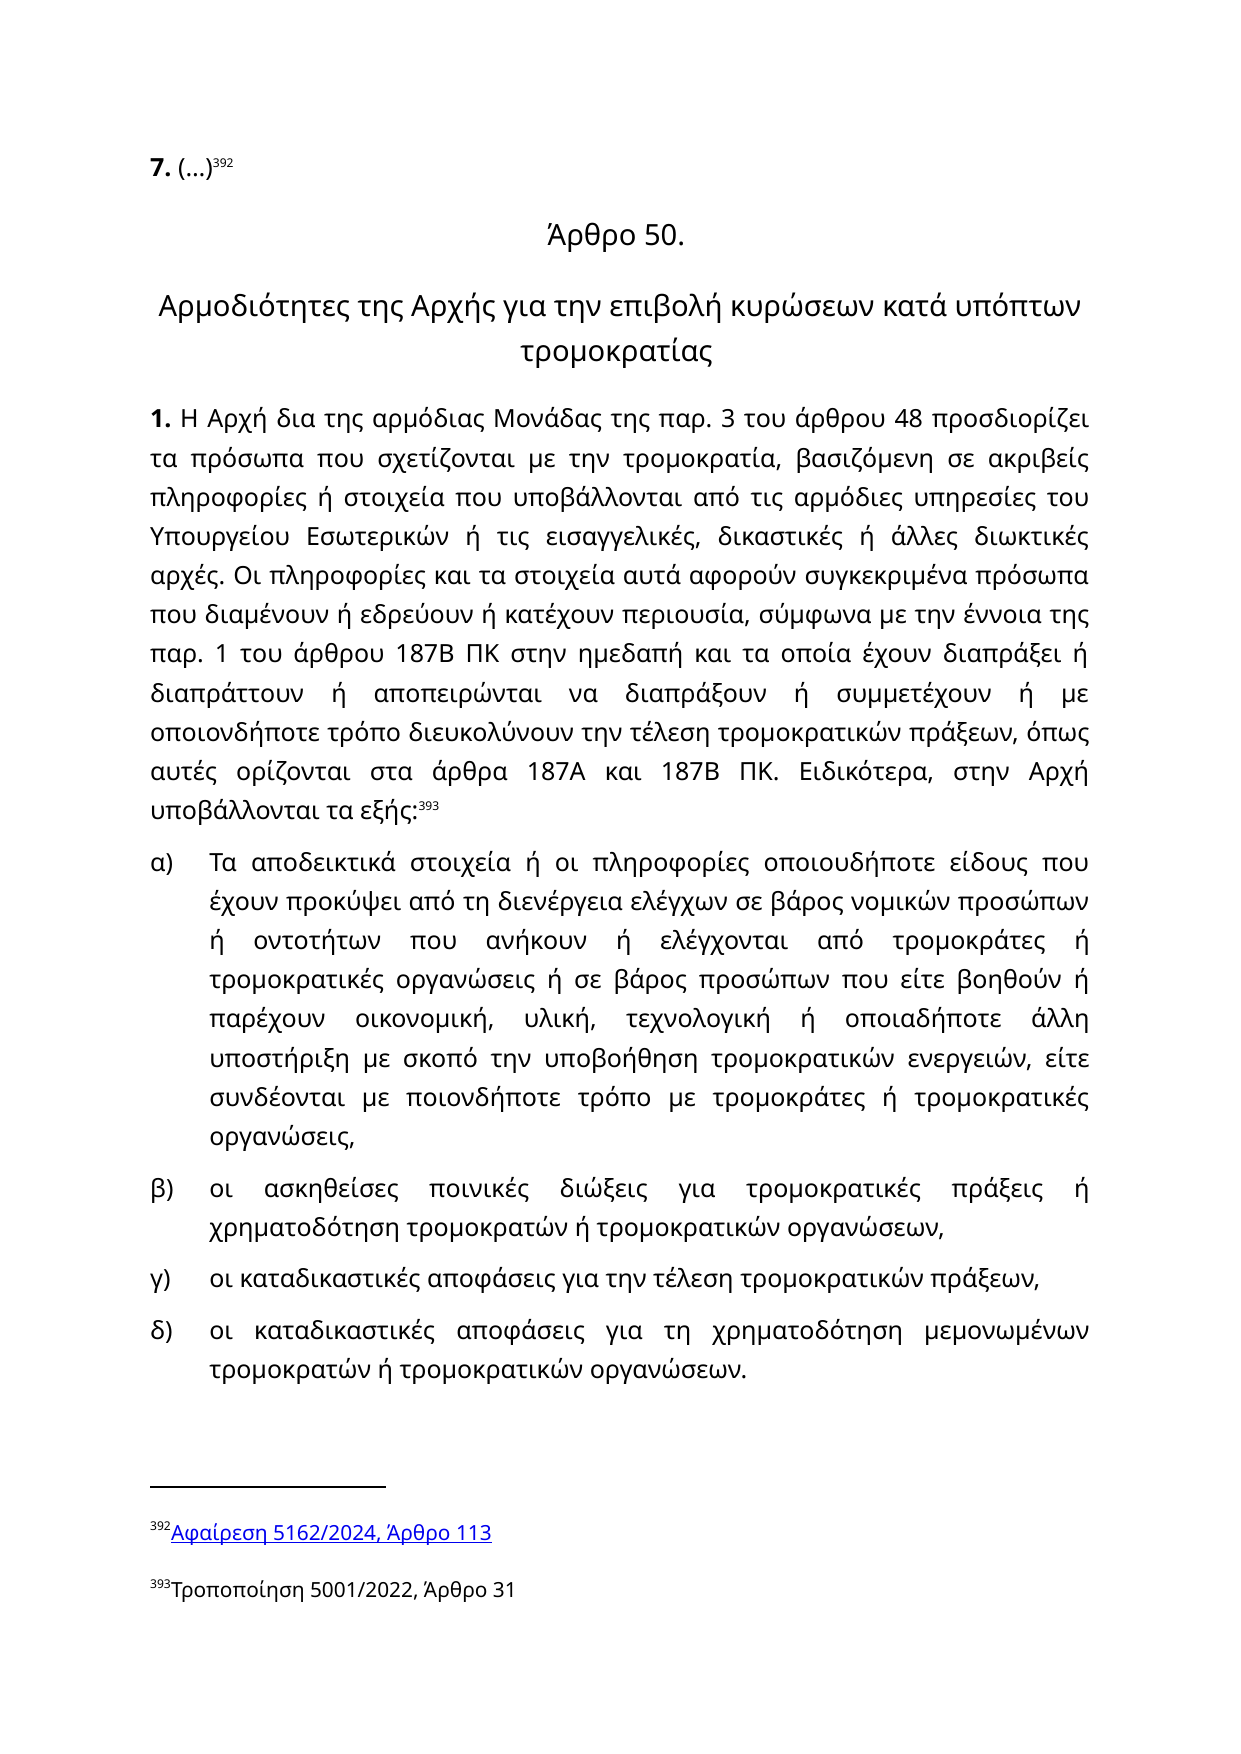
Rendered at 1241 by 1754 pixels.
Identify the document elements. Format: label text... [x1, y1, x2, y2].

text 7. (…) [150, 150, 1090, 184]
text Αφαίρεση 5162/2024, Άρθρο 113 [150, 1518, 1090, 1546]
list α) Τα αποδεικτικά στοιχεία ή οι πληροφορίες οποιουδήποτε είδους που έχουν προκύψει από τη διενέργεια ελέγχων σε βάρος νομικών προσώπων ή οντοτήτων που ανήκουν ή ελέγχονται από τρομοκράτες ή τρομοκρατικές οργανώσεις ή σε βάρος προσώπων που είτε βοηθούν ή παρέχουν οικονομική, υλική, τεχνολογική ή οποιαδήποτε άλλη υποστήριξη με σκοπό την υποβοήθηση τρομοκρατικών ενεργειών, είτε συνδέονται με ποιονδήποτε τρόπο με τρομοκράτες ή τρομοκρατικές οργανώσεις, [150, 844, 1090, 1153]
list δ) οι καταδικαστικές αποφάσεις για τη χρηματοδότηση μεμονωμένων τρομοκρατών ή τρομοκρατικών οργανώσεων. [150, 1313, 1090, 1386]
text 1. Η Αρχή δια της αρμόδιας Μονάδας της παρ. 3 του άρθρου 48 προσδιορίζει τα πρόσωπα που σχετίζονται με την τρομοκρατία, βασιζόμενη σε ακριβείς πληροφορίες ή στοιχεία που υποβάλλονται από τις αρμόδιες υπηρεσίες του Υπουργείου Εσωτερικών ή τις εισαγγελικές, δικαστικές ή άλλες διωκτικές αρχές. Οι πληροφορίες και τα στοιχεία αυτά αφορούν συγκεκριμένα πρόσωπα που διαμένουν ή εδρεύουν ή κατέχουν περιουσία, σύμφωνα με την έννοια της παρ. 1 του άρθρου 187Β ΠΚ στην ημεδαπή και τα οποία έχουν διαπράξει ή διαπράττουν ή αποπειρώνται να διαπράξουν ή συμμετέχουν ή με οποιονδήποτε τρόπο διευκολύνουν την τέλεση τρομοκρατικών πράξεων, όπως αυτές ορίζονται στα άρθρα 187Α και 187Β ΠΚ. Ειδικότερα, στην Αρχή υποβάλλονται τα εξής: [150, 401, 1090, 827]
subtitle Άρθρο 50. [150, 214, 1090, 254]
subtitle Αρμοδιότητες της Αρχής για την επιβολή κυρώσεων κατά υπόπτων τρομοκρατίας [150, 285, 1090, 370]
list β) οι ασκηθείσες ποινικές διώξεις για τρομοκρατικές πράξεις ή χρηματοδότηση τρομοκρατών ή τρομοκρατικών οργανώσεων, [150, 1170, 1090, 1243]
text Τροποποίηση 5001/2022, Άρθρο 31 [150, 1576, 1090, 1604]
list γ) οι καταδικαστικές αποφάσεις για την τέλεση τρομοκρατικών πράξεων, [150, 1261, 1090, 1295]
